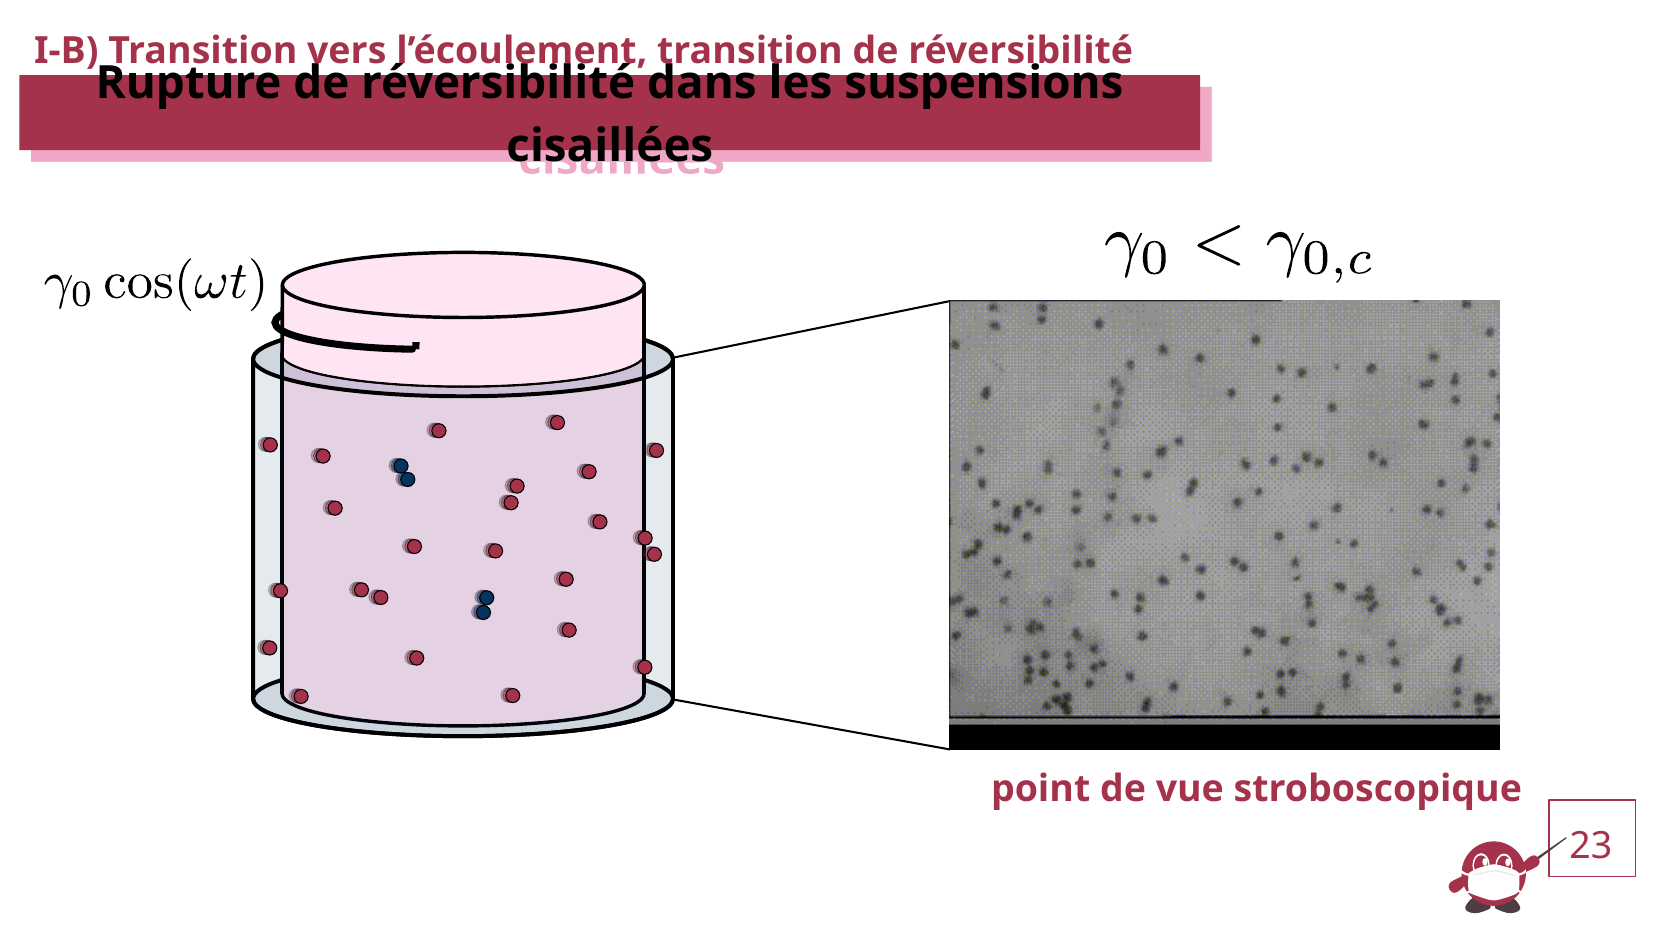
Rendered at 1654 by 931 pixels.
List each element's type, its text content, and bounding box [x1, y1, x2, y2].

text_box I-B) Transition vers l’écoulement, transition de réversibilité [19, 16, 1036, 76]
picture [44, 250, 676, 739]
text_box [1492, 811, 1654, 887]
picture [949, 300, 1500, 751]
picture [1105, 225, 1372, 283]
text_box point de vue stroboscopique [976, 754, 1484, 814]
picture [1448, 799, 1637, 914]
text_box Rupture de réversibilité dans les suspensions cisaillées [19, 75, 1201, 151]
